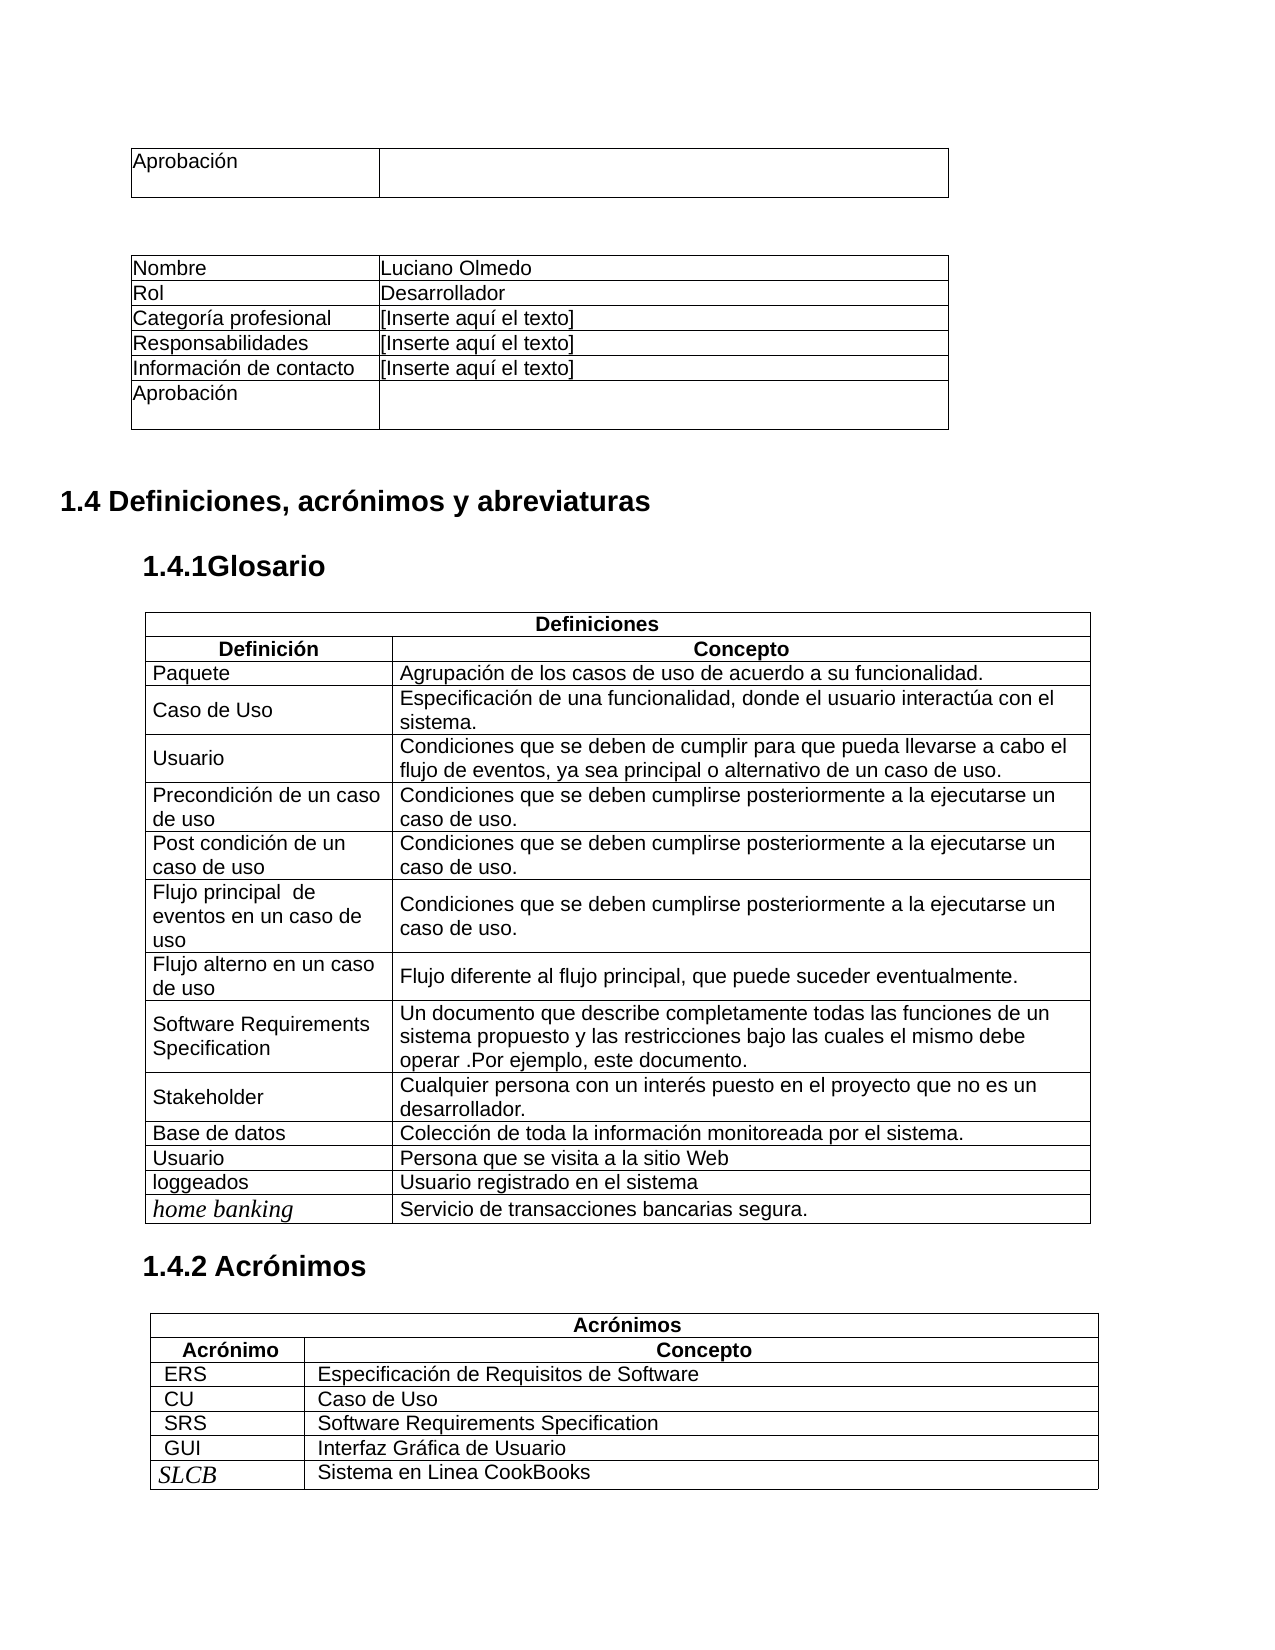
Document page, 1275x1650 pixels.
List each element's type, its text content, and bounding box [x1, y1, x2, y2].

table_cell Usuario [146, 735, 392, 782]
table_cell Caso de Uso [146, 686, 392, 734]
table_cell Post condición de un caso de uso [146, 832, 392, 879]
table_cell Condiciones que se deben cumplirse posteriormente a la ejecutarse un caso de uso. [393, 880, 1090, 951]
table_header Acrónimos [151, 1314, 1098, 1337]
table_cell Caso de Uso [305, 1387, 1098, 1411]
table_cell SLCB [151, 1461, 304, 1489]
table_cell Responsabilidades [132, 331, 379, 355]
table_cell Agrupación de los casos de uso de acuerdo a su funcionalidad. [393, 662, 1090, 685]
table_cell Especificación de una funcionalidad, donde el usuario interactúa con el sistema. [393, 686, 1090, 734]
subtitle 1.4 Definiciones, acrónimos y abreviaturas [60, 484, 1098, 517]
table_header Nombre [132, 256, 379, 280]
table_cell [Inserte aquí el texto] [380, 331, 948, 355]
table_cell Categoría profesional [132, 306, 379, 330]
table_cell Cualquier persona con un interés puesto en el proyecto que no es un desarrollador. [393, 1073, 1090, 1121]
table_cell Aprobación [132, 381, 379, 429]
table_cell [380, 149, 948, 197]
subtitle 1.4.2 Acrónimos [142, 1249, 1098, 1282]
table_cell Persona que se visita a la sitio Web [393, 1146, 1090, 1169]
table_cell SRS [151, 1412, 304, 1435]
table_cell home banking [146, 1195, 392, 1223]
table_cell Interfaz Gráfica de Usuario [305, 1436, 1098, 1459]
table_cell Condiciones que se deben cumplirse posteriormente a la ejecutarse un caso de uso. [393, 783, 1090, 831]
table_cell Condiciones que se deben de cumplir para que pueda llevarse a cabo el flujo de eventos, ya sea principal o alternativo de un caso de uso. [393, 735, 1090, 782]
table_cell loggeados [146, 1171, 392, 1194]
table_cell Precondición de un caso de uso [146, 783, 392, 831]
table_cell Concepto [305, 1338, 1098, 1362]
table_cell Flujo alterno en un caso de uso [146, 953, 392, 1000]
table_cell Paquete [146, 662, 392, 685]
table_header Luciano Olmedo [380, 256, 948, 280]
subtitle 1.4.1Glosario [142, 549, 1098, 583]
table_cell GUI [151, 1436, 304, 1459]
table_cell Acrónimo [151, 1338, 304, 1362]
table_cell Software Requirements Specification [146, 1001, 392, 1072]
table_cell Definición [146, 637, 392, 661]
table_cell Concepto [393, 637, 1090, 661]
table_cell [380, 381, 948, 429]
table_cell CU [151, 1387, 304, 1411]
table_cell Condiciones que se deben cumplirse posteriormente a la ejecutarse un caso de uso. [393, 832, 1090, 879]
table_cell Usuario registrado en el sistema [393, 1171, 1090, 1194]
table_cell Usuario [146, 1146, 392, 1169]
table_cell [Inserte aquí el texto] [380, 306, 948, 330]
table_cell Sistema en Linea CookBooks [305, 1461, 1098, 1489]
table_cell Stakeholder [146, 1073, 392, 1121]
table_cell Software Requirements Specification [305, 1412, 1098, 1435]
table_cell Colección de toda la información monitoreada por el sistema. [393, 1122, 1090, 1145]
table_cell Base de datos [146, 1122, 392, 1145]
table_cell [Inserte aquí el texto] [380, 356, 948, 380]
table_cell ERS [151, 1363, 304, 1386]
table_cell Desarrollador [380, 281, 948, 305]
table_cell Información de contacto [132, 356, 379, 380]
table_header Definiciones [146, 613, 1090, 636]
table_cell Servicio de transacciones bancarias segura. [393, 1195, 1090, 1223]
table_cell Especificación de Requisitos de Software [305, 1363, 1098, 1386]
table_cell Flujo diferente al flujo principal, que puede suceder eventualmente. [393, 953, 1090, 1000]
table_cell Un documento que describe completamente todas las funciones de un sistema propuesto y las restricciones bajo las cuales el mismo debe operar .Por ejemplo, este documento. [393, 1001, 1090, 1072]
table_cell Flujo principal de eventos en un caso de uso [146, 880, 392, 951]
table_cell Rol [132, 281, 379, 305]
table_cell Aprobación [132, 149, 379, 197]
